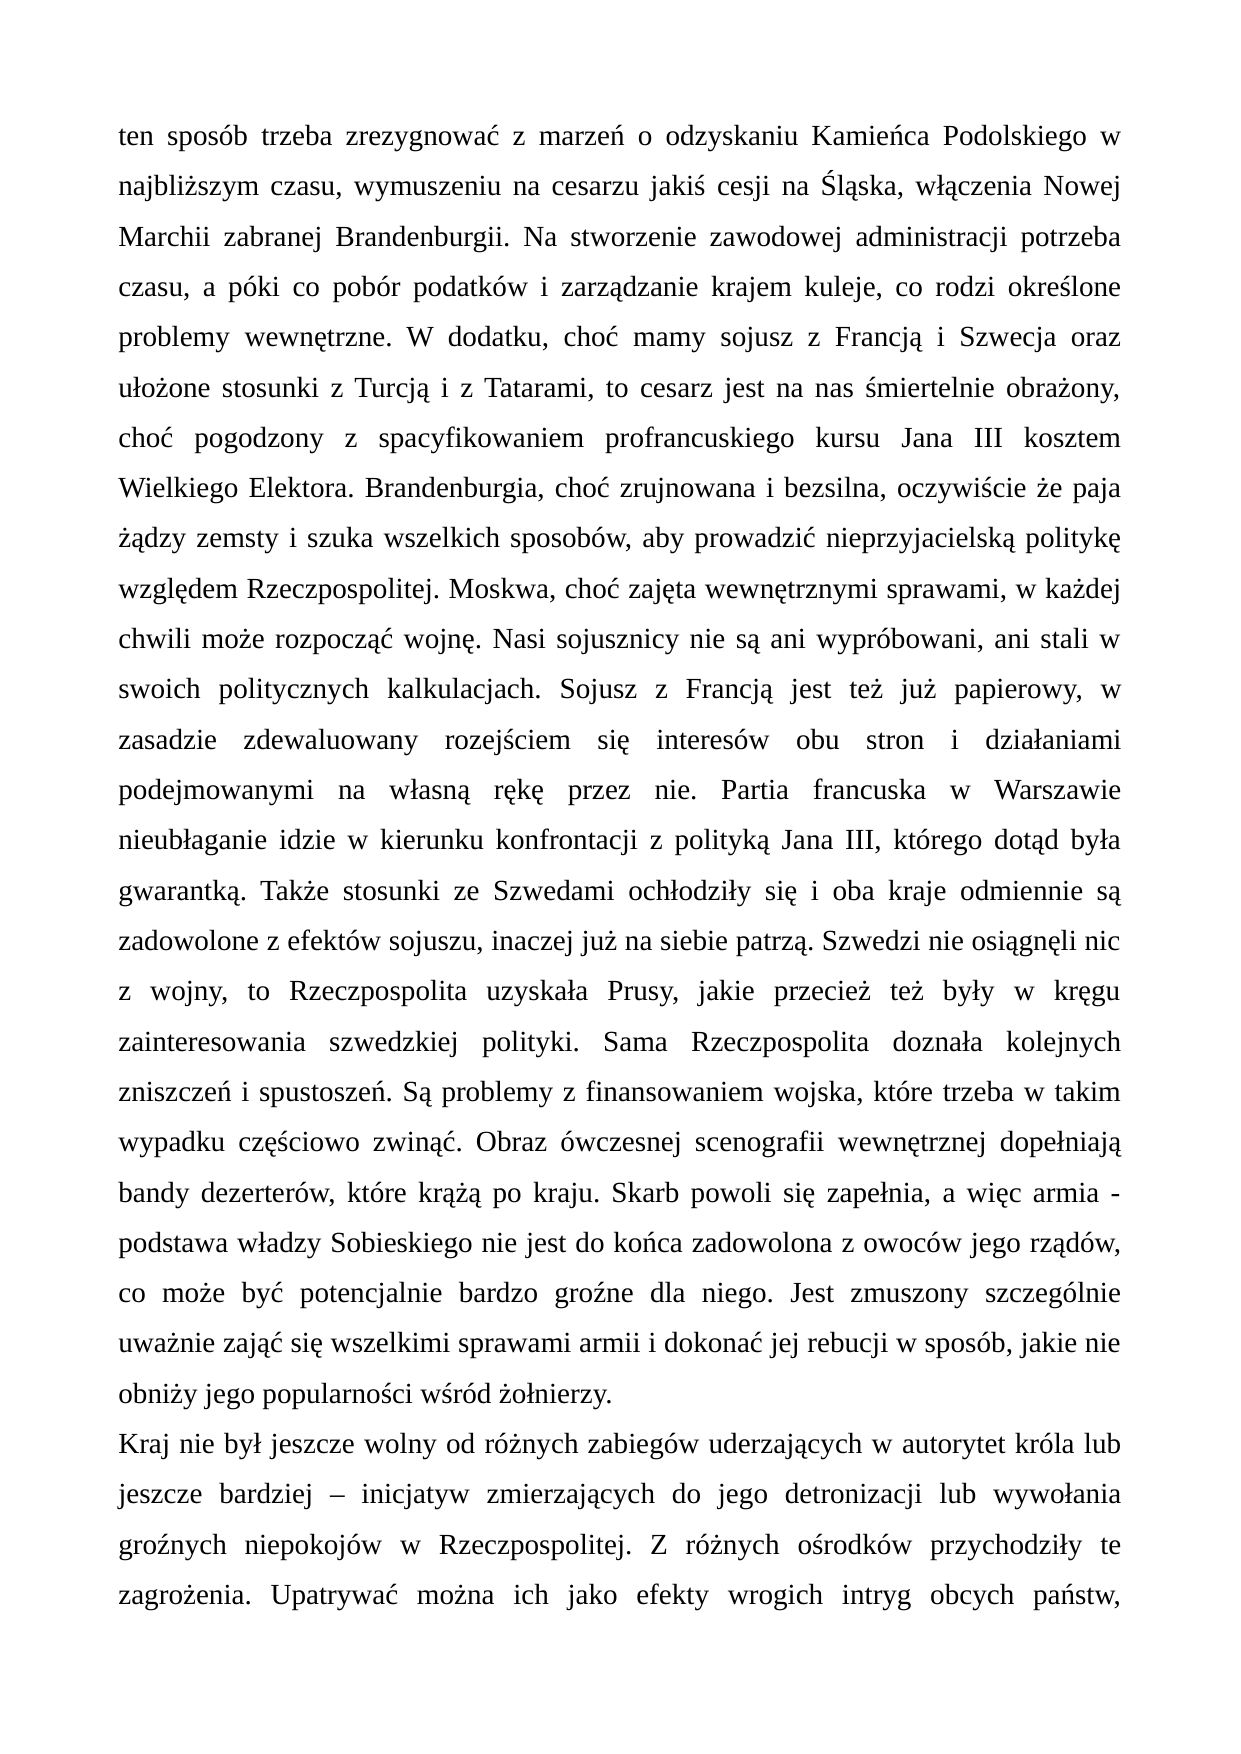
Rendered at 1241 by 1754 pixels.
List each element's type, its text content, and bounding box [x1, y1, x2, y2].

text Kraj nie był jeszcze wolny od różnych zabiegów uderzających w autorytet króla lub jeszcze bardziej – inicjatyw zmierzających do jego detronizacji lub wywołania groźnych niepokojów w Rzeczpospolitej. Z różnych ośrodków przychodziły te zagrożenia. Upatrywać można ich jako efekty wrogich intryg obcych państw, [118, 1426, 1122, 1611]
text ten sposób trzeba zrezygnować z marzeń o odzyskaniu Kamieńca Podolskiego w najbliższym czasu, wymuszeniu na cesarzu jakiś cesji na Śląska, włączenia Nowej Marchii zabranej Brandenburgii. Na stworzenie zawodowej administracji potrzeba czasu, a póki co pobór podatków i zarządzanie krajem kuleje, co rodzi określone problemy wewnętrzne. W dodatku, choć mamy sojusz z Francją i Szwecja oraz ułożone stosunki z Turcją i z Tatarami, to cesarz jest na nas śmiertelnie obrażony, choć pogodzony z spacyfikowaniem profrancuskiego kursu Jana III kosztem Wielkiego Elektora. Brandenburgia, choć zrujnowana i bezsilna, oczywiście że paja żądzy zemsty i szuka wszelkich sposobów, aby prowadzić nieprzyjacielską politykę względem Rzeczpospolitej. Moskwa, choć zajęta wewnętrznymi sprawami, w każdej chwili może rozpocząć wojnę. Nasi sojusznicy nie są ani wypróbowani, ani stali w swoich politycznych kalkulacjach. Sojusz z Francją jest też już papierowy, w zasadzie zdewaluowany rozejściem się interesów obu stron i działaniami podejmowanymi na własną rękę przez nie. Partia francuska w Warszawie nieubłaganie idzie w kierunku konfrontacji z polityką Jana III, którego dotąd była gwarantką. Także stosunki ze Szwedami ochłodziły się i oba kraje odmiennie są zadowolone z efektów sojuszu, inaczej już na siebie patrzą. Szwedzi nie osiągnęli nic z wojny, to Rzeczpospolita uzyskała Prusy, jakie przecież też były w kręgu zainteresowania szwedzkiej polityki. Sama Rzeczpospolita doznała kolejnych zniszczeń i spustoszeń. Są problemy z finansowaniem wojska, które trzeba w takim wypadku częściowo zwinąć. Obraz ówczesnej scenografii wewnętrznej dopełniają bandy dezerterów, które krążą po kraju. Skarb powoli się zapełnia, a więc armia - podstawa władzy Sobieskiego nie jest do końca zadowolona z owoców jego rządów, co może być potencjalnie bardzo groźne dla niego. Jest zmuszony szczególnie uważnie zająć się wszelkimi sprawami armii i dokonać jej rebucji w sposób, jakie nie obniży jego popularności wśród żołnierzy. [118, 118, 1122, 1409]
